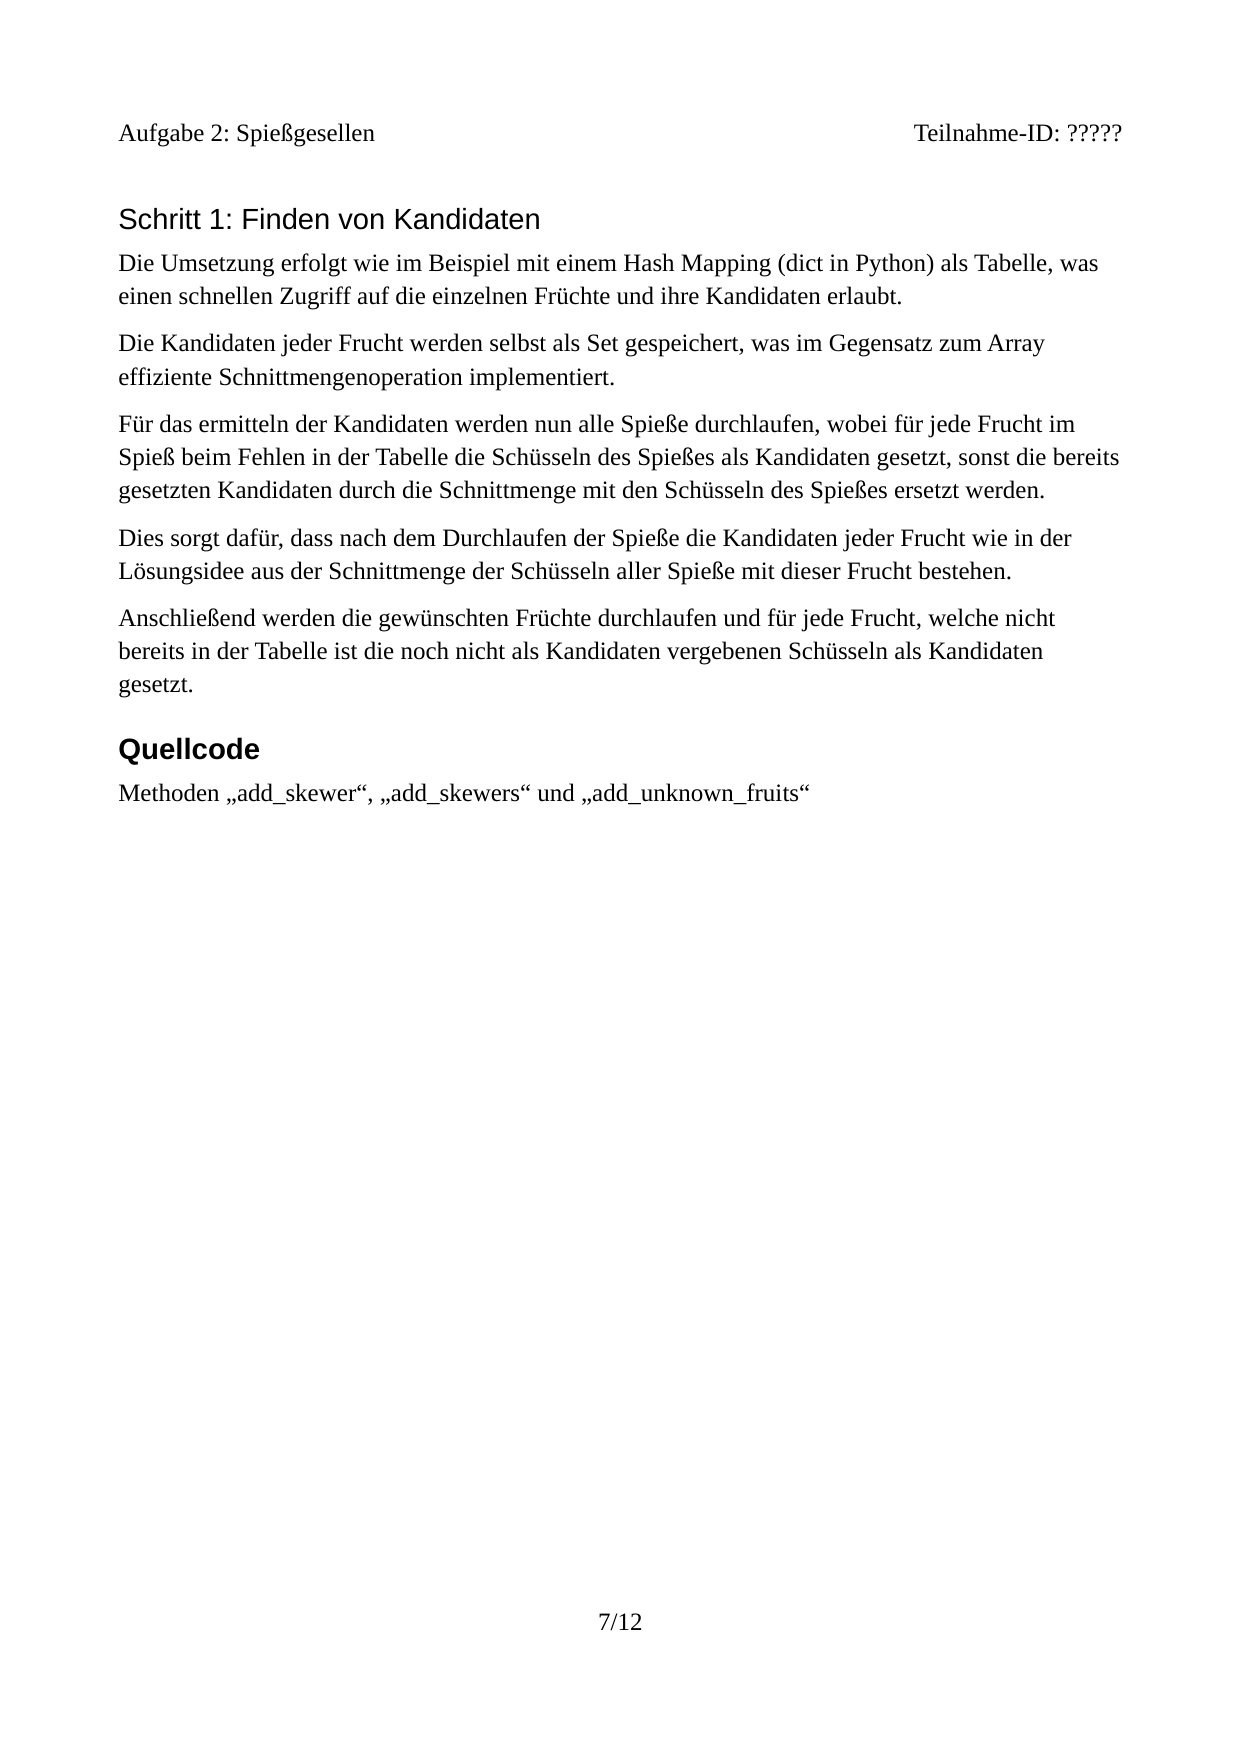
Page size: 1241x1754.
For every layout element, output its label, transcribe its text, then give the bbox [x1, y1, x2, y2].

text Die Kandidaten jeder Frucht werden selbst als Set gespeichert, was im Gegensatz zum Array effiziente Schnittmengenoperation implementiert. [118, 328, 1122, 390]
text Für das ermitteln der Kandidaten werden nun alle Spieße durchlaufen, wobei für jede Frucht im Spieß beim Fehlen in der Tabelle die Schüsseln des Spießes als Kandidaten gesetzt, sonst die bereits gesetzten Kandidaten durch die Schnittmenge mit den Schüsseln des Spießes ersetzt werden. [118, 409, 1122, 504]
text Die Umsetzung erfolgt wie im Beispiel mit einem Hash Mapping (dict in Python) als Tabelle, was einen schnellen Zugriff auf die einzelnen Früchte und ihre Kandidaten erlaubt. [118, 248, 1122, 310]
text Dies sorgt dafür, dass nach dem Durchlaufen der Spieße die Kandidaten jeder Frucht wie in der Lösungsidee aus der Schnittmenge der Schüsseln aller Spieße mit dieser Frucht bestehen. [118, 523, 1122, 584]
subtitle Schritt 1: Finden von Kandidaten [118, 202, 1122, 235]
text Anschließend werden die gewünschten Früchte durchlaufen und für jede Frucht, welche nicht bereits in der Tabelle ist die noch nicht als Kandidaten vergebenen Schüsseln als Kandidaten gesetzt. [118, 603, 1122, 698]
subtitle Quellcode [118, 732, 1122, 765]
text Methoden „add_skewer“, „add_skewers“ und „add_unknown_fruits“ [118, 778, 1122, 807]
